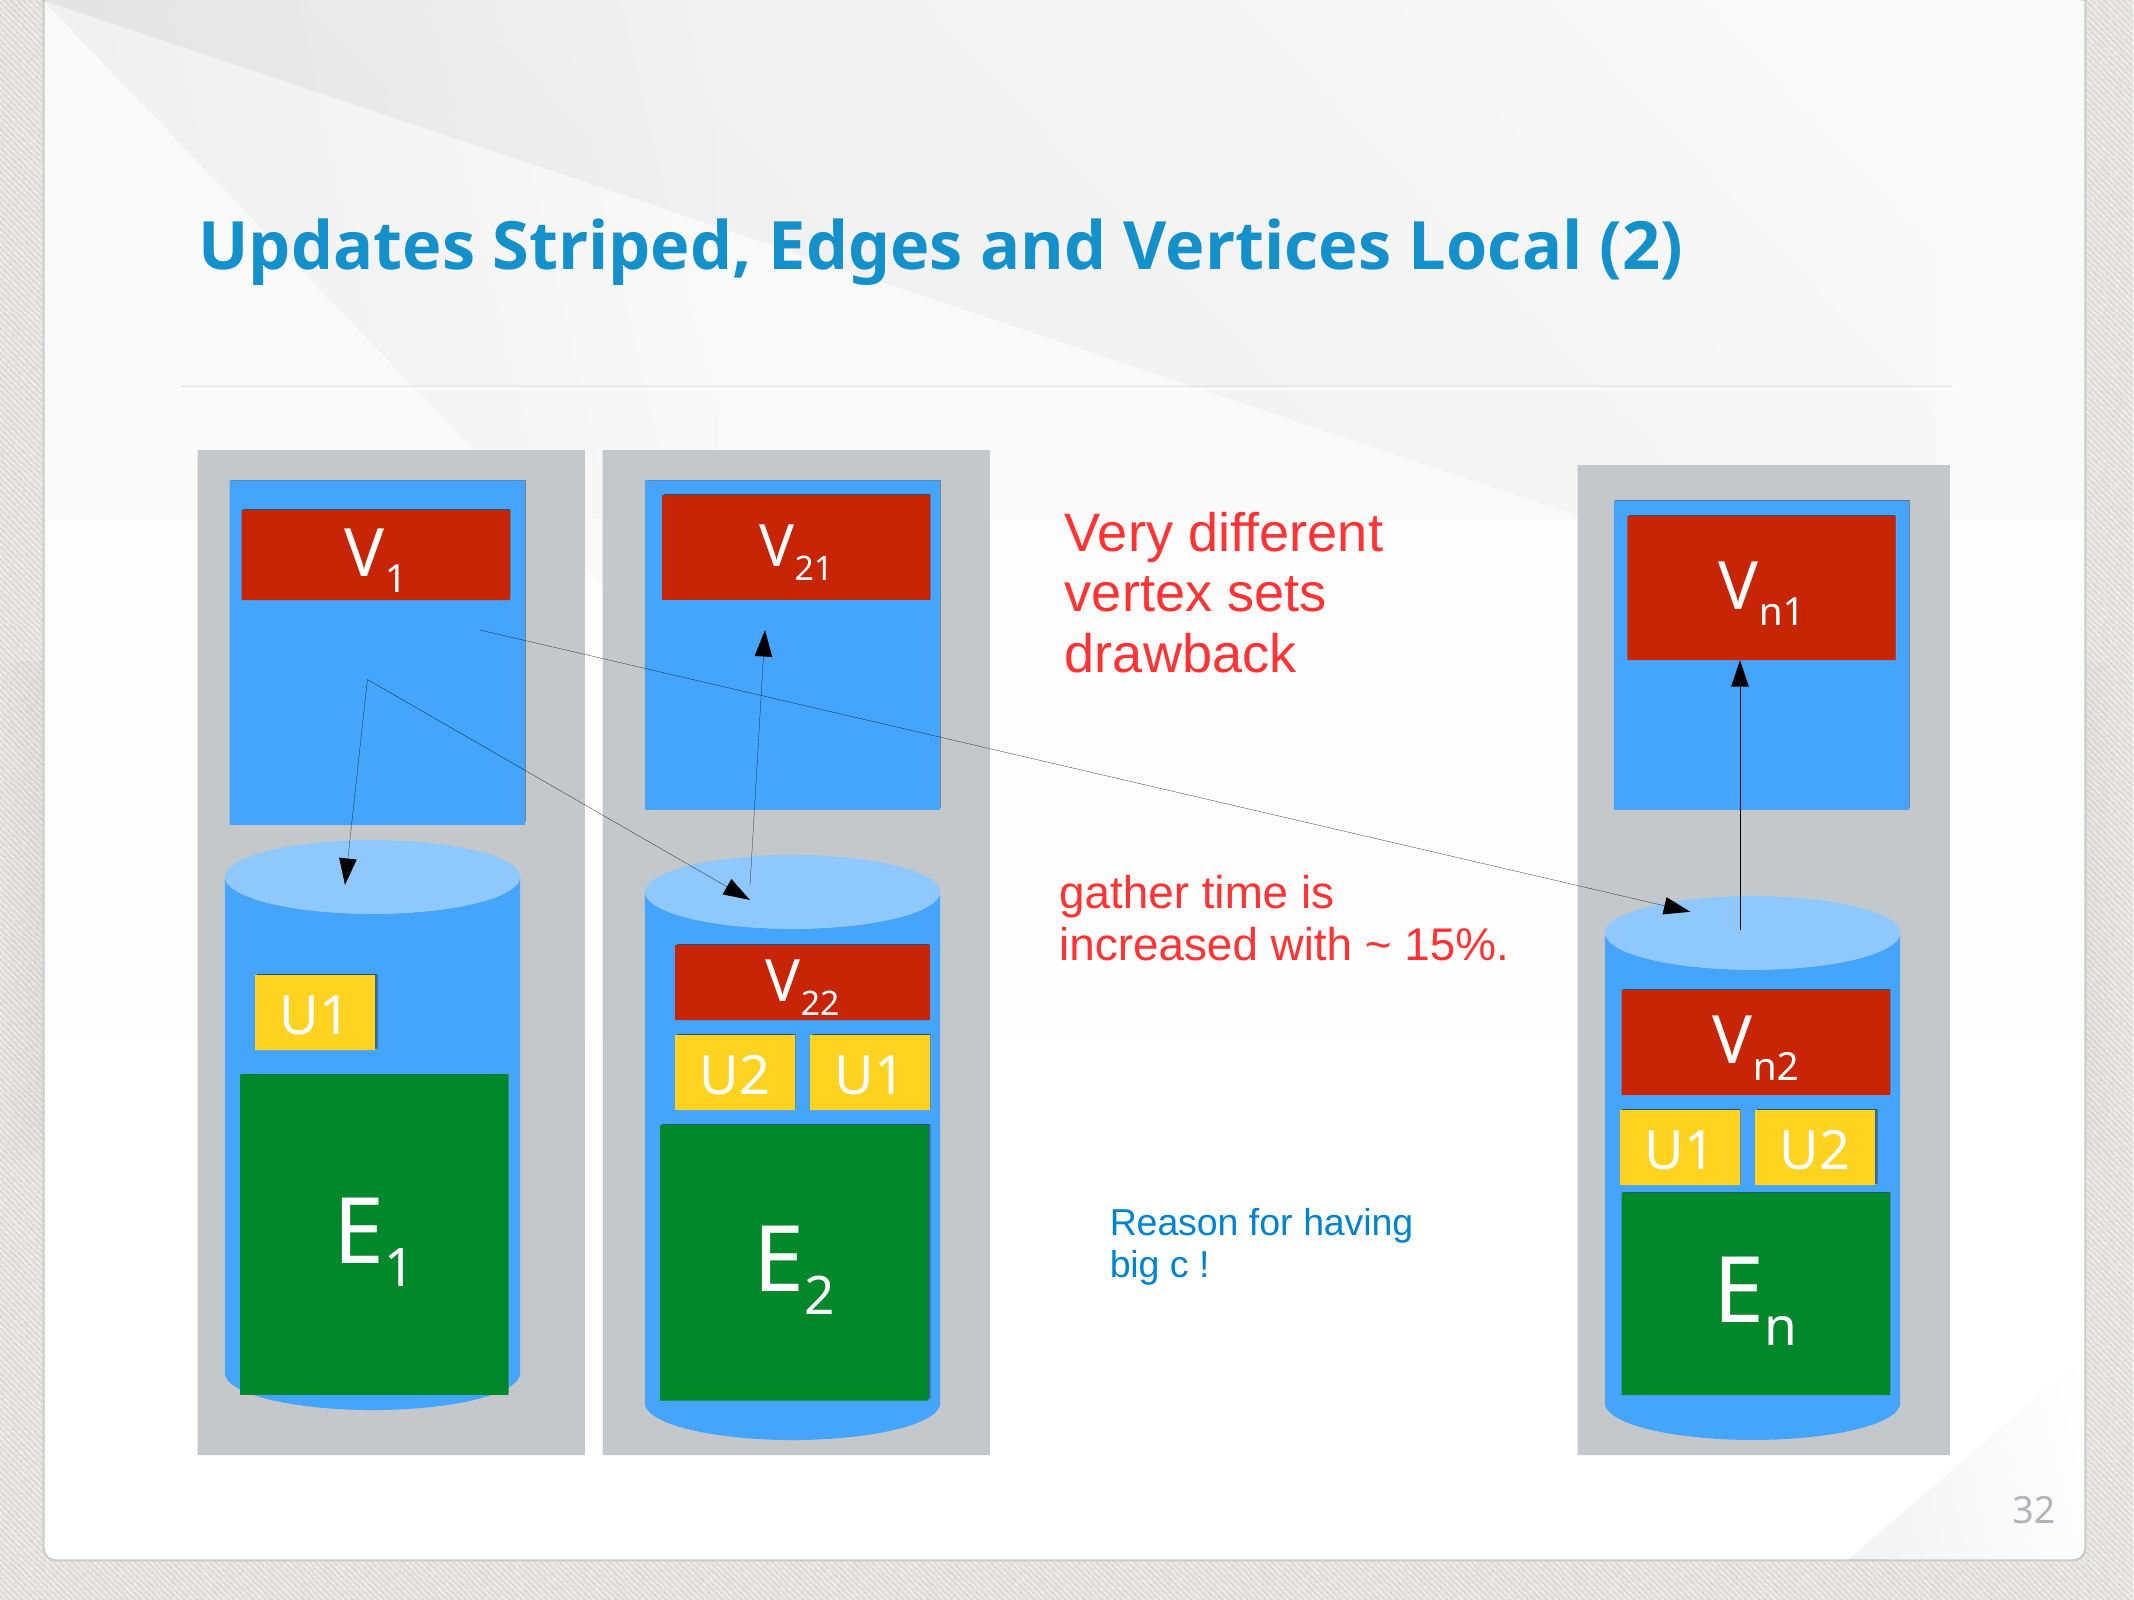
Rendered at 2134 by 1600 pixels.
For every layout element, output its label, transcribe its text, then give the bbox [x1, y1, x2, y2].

title Guideline [644, 855, 941, 929]
text_box [197, 450, 585, 1456]
text_box [602, 696, 990, 1456]
text_box En [1621, 1192, 1891, 1396]
text_box [1395, 354, 1996, 1456]
text_box Vn2 [1621, 990, 1891, 1096]
text_box U2 [675, 1035, 796, 1111]
text_box V22 [675, 945, 931, 1021]
text_box V21 [662, 495, 931, 600]
text_box Very different vertex sets drawback [1050, 495, 1516, 693]
text_box U1 [1620, 1110, 1741, 1186]
title Guideline [1604, 895, 1901, 970]
text_box U1 [810, 1035, 931, 1111]
text_box [602, 659, 760, 865]
slide_number [1909, 1476, 2071, 1548]
text_box [602, 450, 990, 748]
text_box U1 [255, 975, 376, 1051]
text_box U2 [1755, 1110, 1876, 1186]
title Updates Striped, Edges and Vertices Local (2) [181, 145, 1953, 355]
text_box Reason for having big c ! [1095, 1193, 1456, 1293]
text_box Vn1 [1627, 515, 1896, 661]
text_box gather time is increased with ~ 15%. [1044, 706, 1561, 1081]
title Guideline [224, 840, 521, 914]
text_box E2 [660, 1124, 929, 1401]
picture [0, 0, 2134, 1600]
text_box V1 [241, 510, 511, 601]
text_box E1 [240, 1074, 509, 1395]
